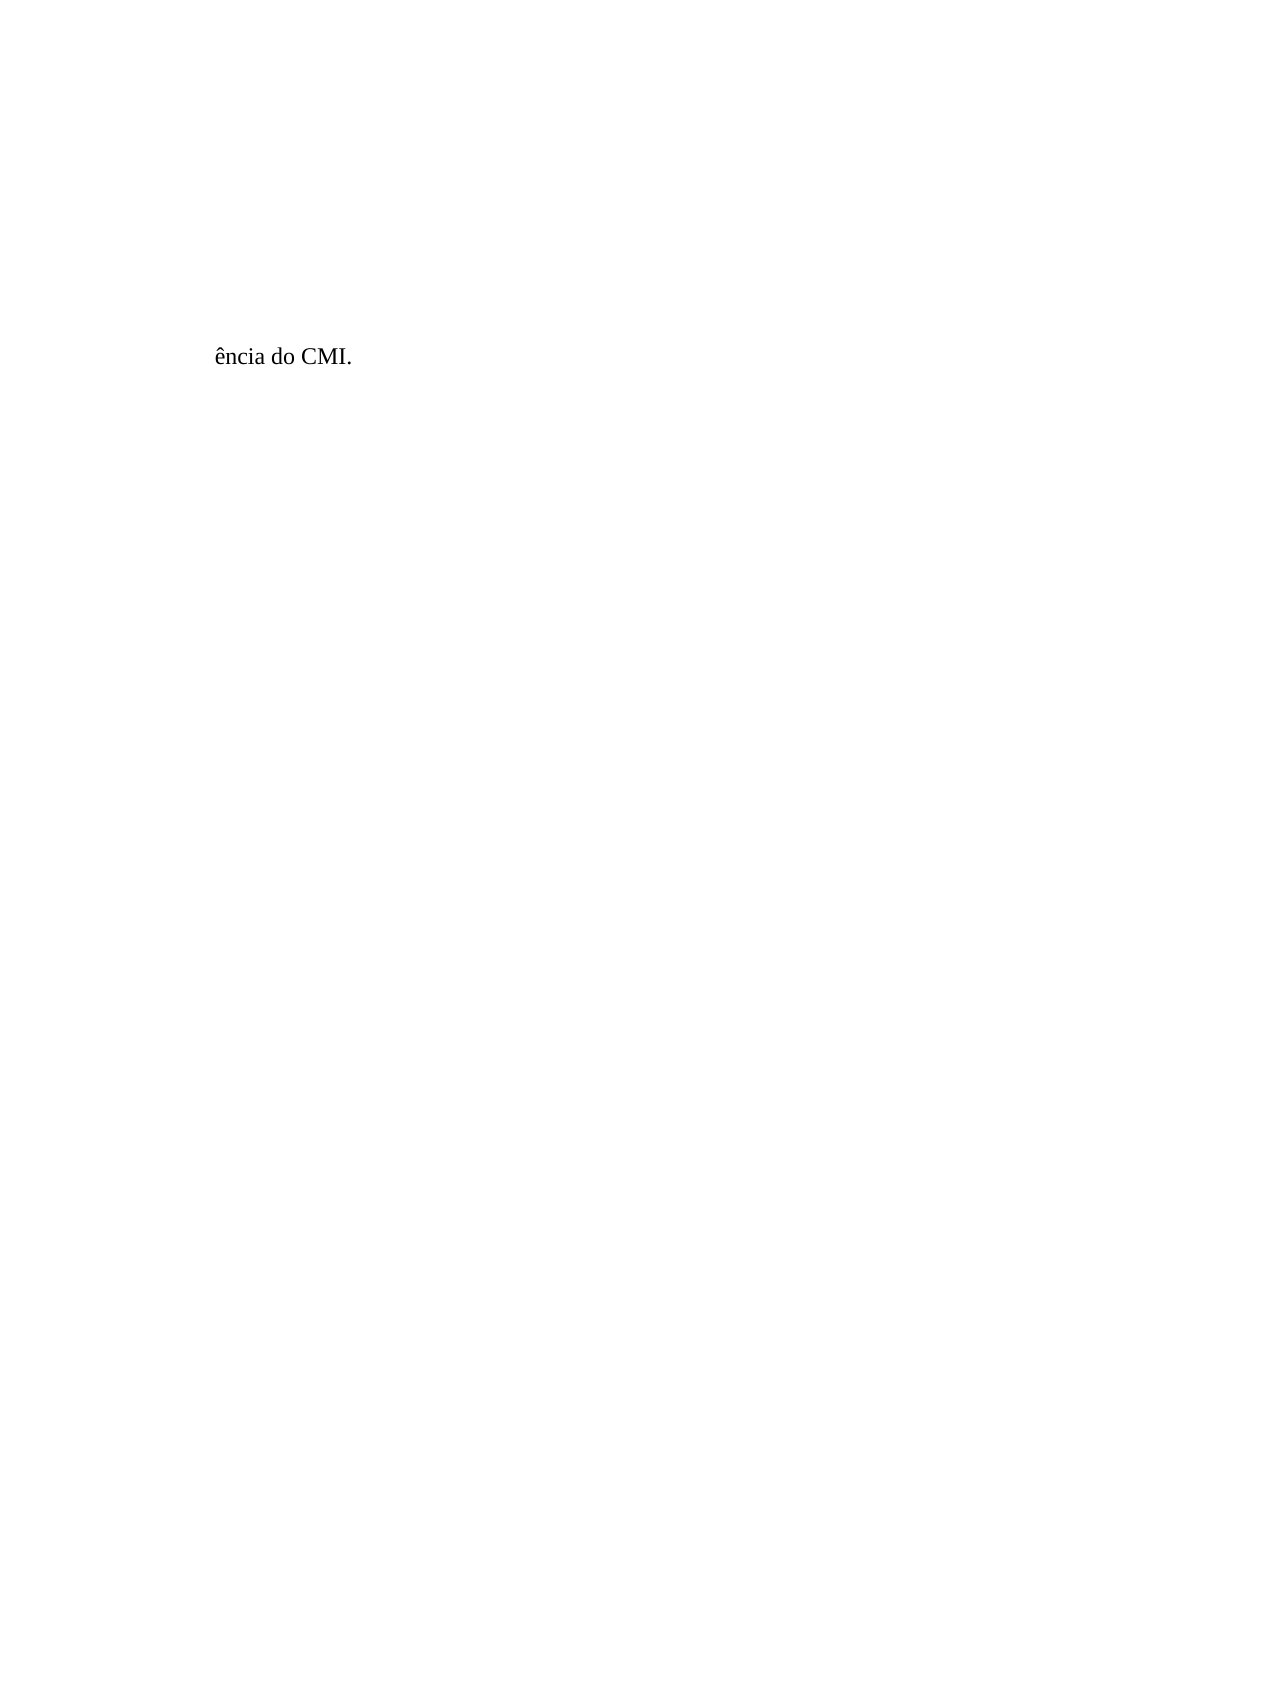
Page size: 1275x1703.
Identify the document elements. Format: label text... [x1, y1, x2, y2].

text ência do CMI. [214, 342, 1102, 369]
